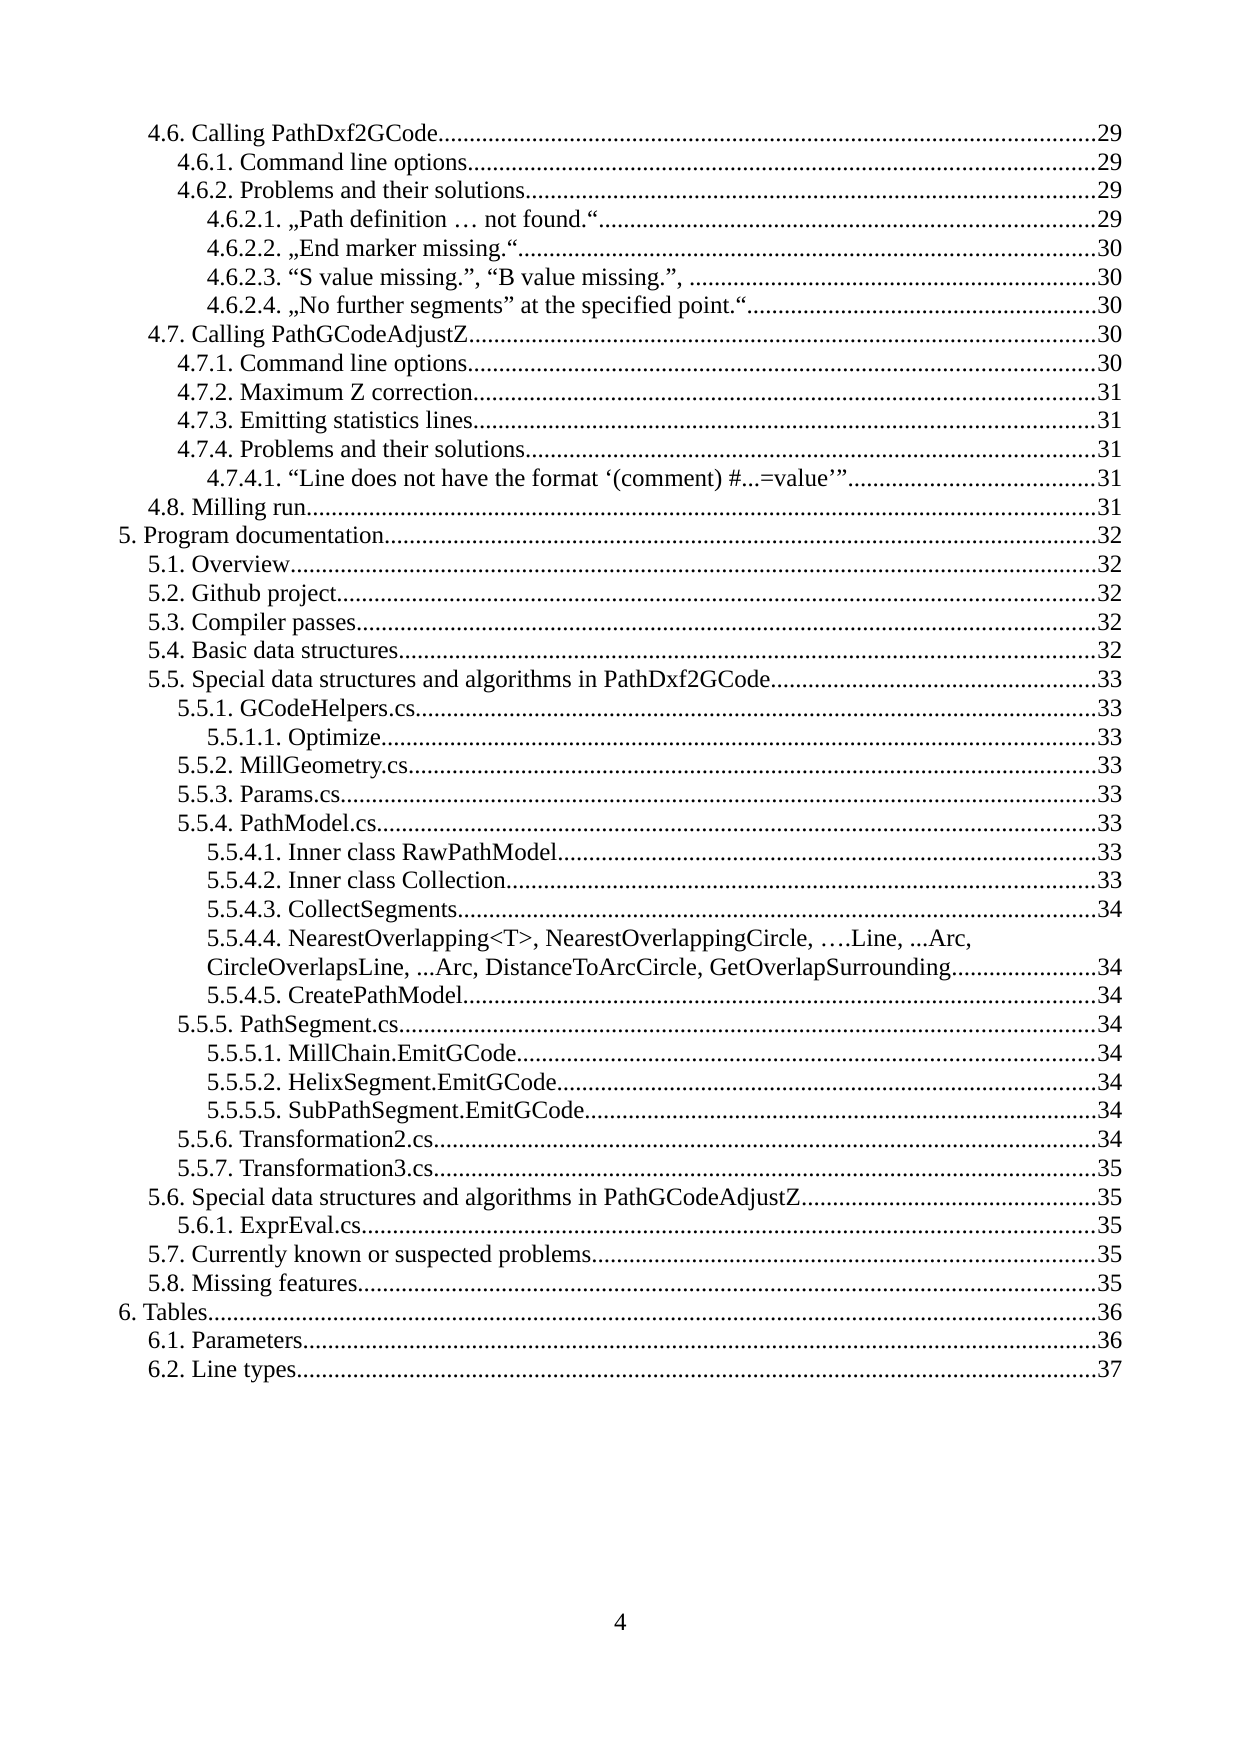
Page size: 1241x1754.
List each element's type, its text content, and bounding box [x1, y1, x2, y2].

text 4.7.4. Problems and their solutions 31 [177, 434, 1122, 463]
text 4.6.1. Command line options 29 [177, 147, 1122, 176]
text 5.7. Currently known or suspected problems 35 [148, 1239, 1122, 1268]
text 4.6.2.4. „No further segments” at the specified point.“ 30 [207, 291, 1122, 319]
text 5.5.5.1. MillChain.EmitGCode 34 [207, 1038, 1122, 1067]
text 5.6. Special data structures and algorithms in PathGCodeAdjustZ 35 [148, 1182, 1122, 1211]
text 5.5.4.2. Inner class Collection 33 [207, 866, 1122, 894]
text 5.3. Compiler passes 32 [148, 607, 1122, 636]
text 5.5.2. MillGeometry.cs 33 [177, 751, 1122, 779]
text 5.5.4.3. CollectSegments 34 [207, 894, 1122, 923]
text 6. Tables 36 [118, 1297, 1122, 1326]
text 4.8. Milling run 31 [148, 492, 1122, 521]
text 5.5. Special data structures and algorithms in PathDxf2GCode 33 [148, 664, 1122, 693]
text 5.5.4.1. Inner class RawPathModel 33 [207, 837, 1122, 866]
text 5.5.5.5. SubPathSegment.EmitGCode 34 [207, 1096, 1122, 1124]
text 5.5.4.5. CreatePathModel 34 [207, 981, 1122, 1009]
text 6.2. Line types 37 [148, 1354, 1122, 1383]
text 5.5.1.1. Optimize 33 [207, 722, 1122, 751]
text 5.2. Github project 32 [148, 578, 1122, 607]
text 4.6.2.2. „End marker missing.“ 30 [207, 233, 1122, 262]
text 4.6.2.3. “S value missing.”, “B value missing.”, ... 30 [207, 262, 1122, 291]
text 4.6.2.1. „Path definition … not found.“ 29 [207, 204, 1122, 233]
text 5.5.3. Params.cs 33 [177, 779, 1122, 808]
text 5.1. Overview 32 [148, 549, 1122, 578]
text 4.6. Calling PathDxf2GCode 29 [148, 118, 1122, 147]
text 4.7.3. Emitting statistics lines 31 [177, 406, 1122, 434]
text 4.7.1. Command line options 30 [177, 348, 1122, 377]
text 5.4. Basic data structures 32 [148, 636, 1122, 664]
text 5.6.1. ExprEval.cs 35 [177, 1211, 1122, 1239]
text 4.6.2. Problems and their solutions 29 [177, 176, 1122, 204]
text 4.7.4.1. “Line does not have the format ‘(comment) #...=value’” 31 [207, 463, 1122, 492]
text 4.7.2. Maximum Z correction 31 [177, 377, 1122, 406]
text 6.1. Parameters 36 [148, 1326, 1122, 1354]
text 4.7. Calling PathGCodeAdjustZ 30 [148, 319, 1122, 348]
text 5.5.6. Transformation2.cs 34 [177, 1124, 1122, 1153]
text 5.5.5.2. HelixSegment.EmitGCode 34 [207, 1067, 1122, 1096]
text 5.5.4. PathModel.cs 33 [177, 808, 1122, 837]
text 5.5.1. GCodeHelpers.cs 33 [177, 693, 1122, 722]
text 5.5.5. PathSegment.cs 34 [177, 1009, 1122, 1038]
text 5.5.7. Transformation3.cs 35 [177, 1153, 1122, 1182]
text 5. Program documentation 32 [118, 521, 1122, 549]
text 5.8. Missing features 35 [148, 1268, 1122, 1297]
text 5.5.4.4. NearestOverlapping<T>, NearestOverlappingCircle, ….Line, ...Arc, CircleOverlapsLine, ...Arc, DistanceToArcCircle, GetOverlapSurrounding 34 [207, 923, 1122, 981]
